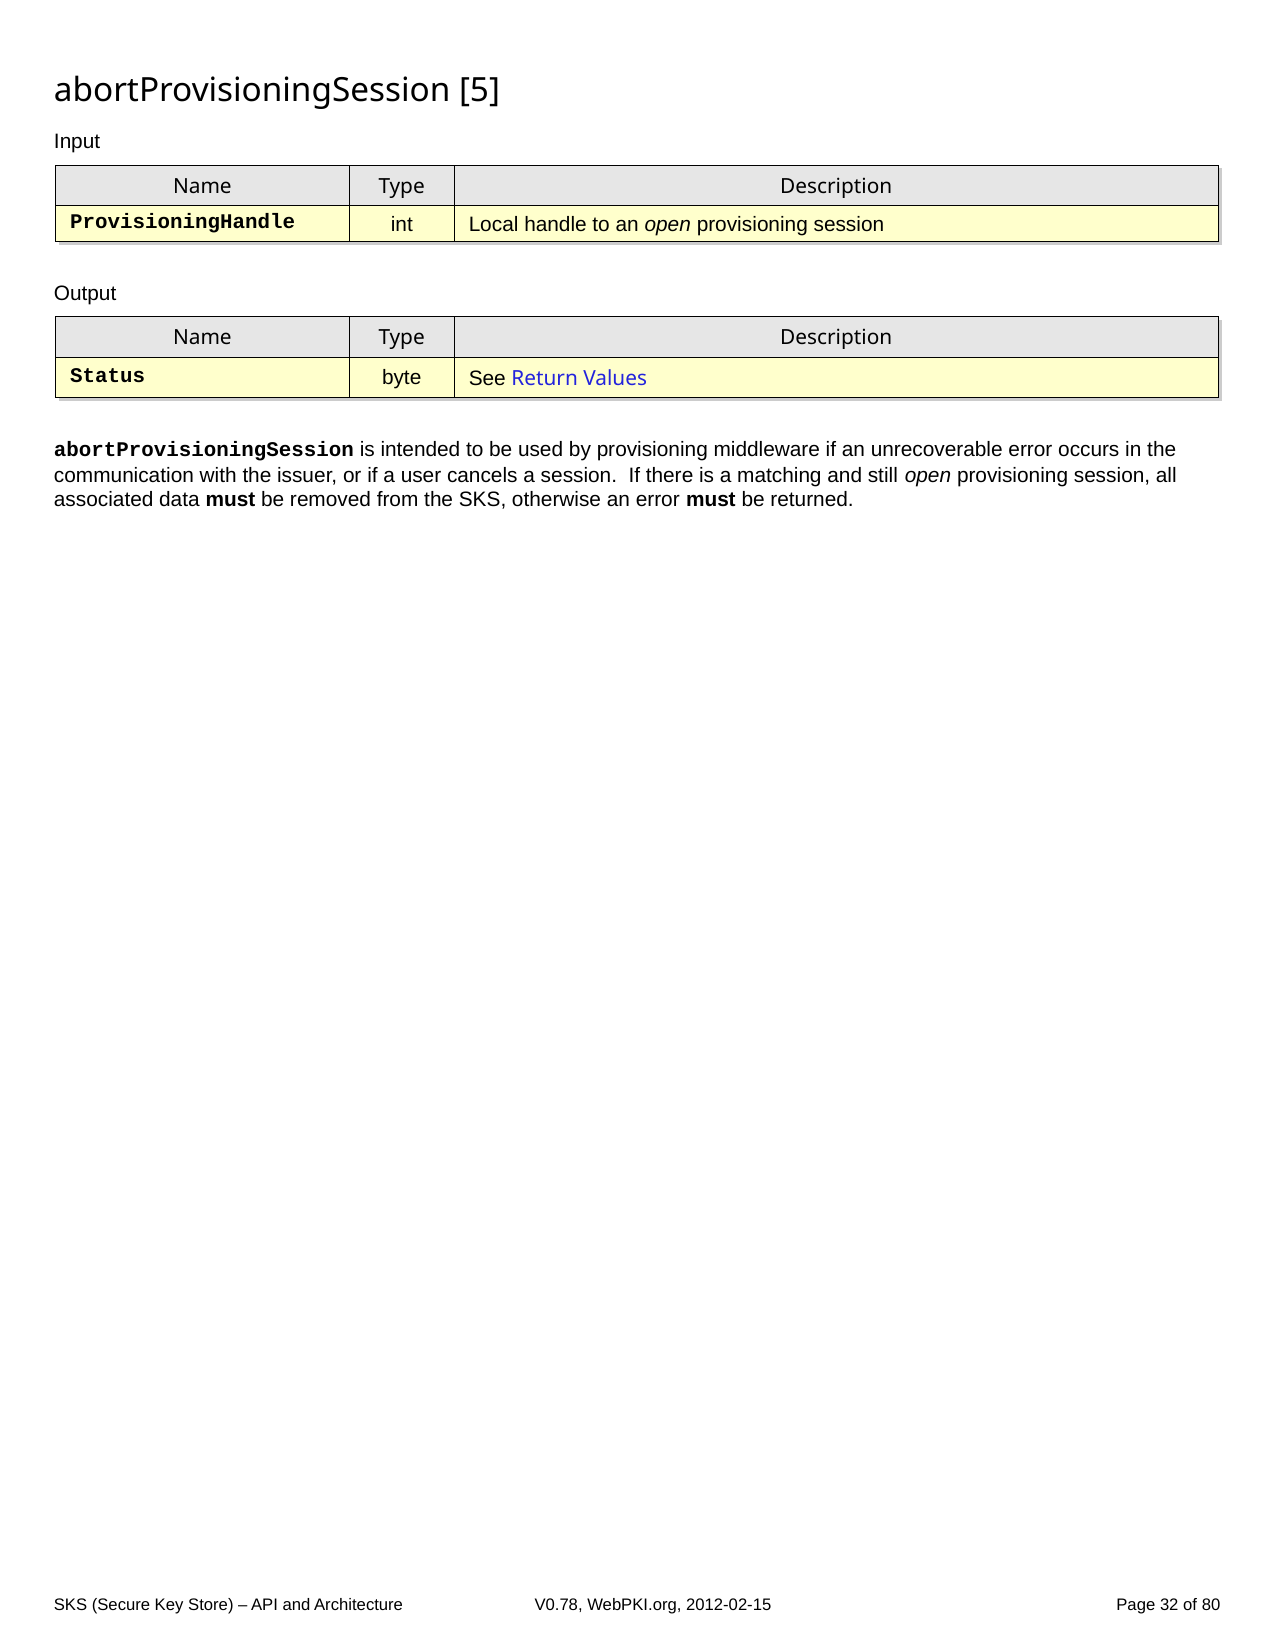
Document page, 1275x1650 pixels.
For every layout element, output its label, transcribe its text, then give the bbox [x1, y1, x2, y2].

text Output [54, 281, 1221, 304]
text Input [54, 129, 1221, 153]
table_cell byte [350, 358, 454, 397]
subtitle abortProvisioningSession [5] [54, 66, 1221, 111]
table_header Name [56, 317, 349, 357]
table_cell Status [56, 358, 349, 397]
text abortProvisioningSession is intended to be used by provisioning middleware if an unrecoverable error occurs in the communication with the issuer, or if a user cancels a session. If there is a matching and still open provisioning session, all associated data must be removed from the SKS, otherwise an error must be returned. [54, 437, 1221, 510]
table_header Name [56, 166, 349, 205]
table_header Type [350, 317, 454, 357]
table_header Description [455, 317, 1218, 357]
table_cell int [350, 206, 454, 241]
table_header Description [455, 166, 1218, 205]
table_header Type [350, 166, 454, 205]
table_cell Local handle to an open provisioning session [455, 206, 1218, 241]
table_cell ProvisioningHandle [56, 206, 349, 241]
table_cell See Return Values [455, 358, 1218, 397]
